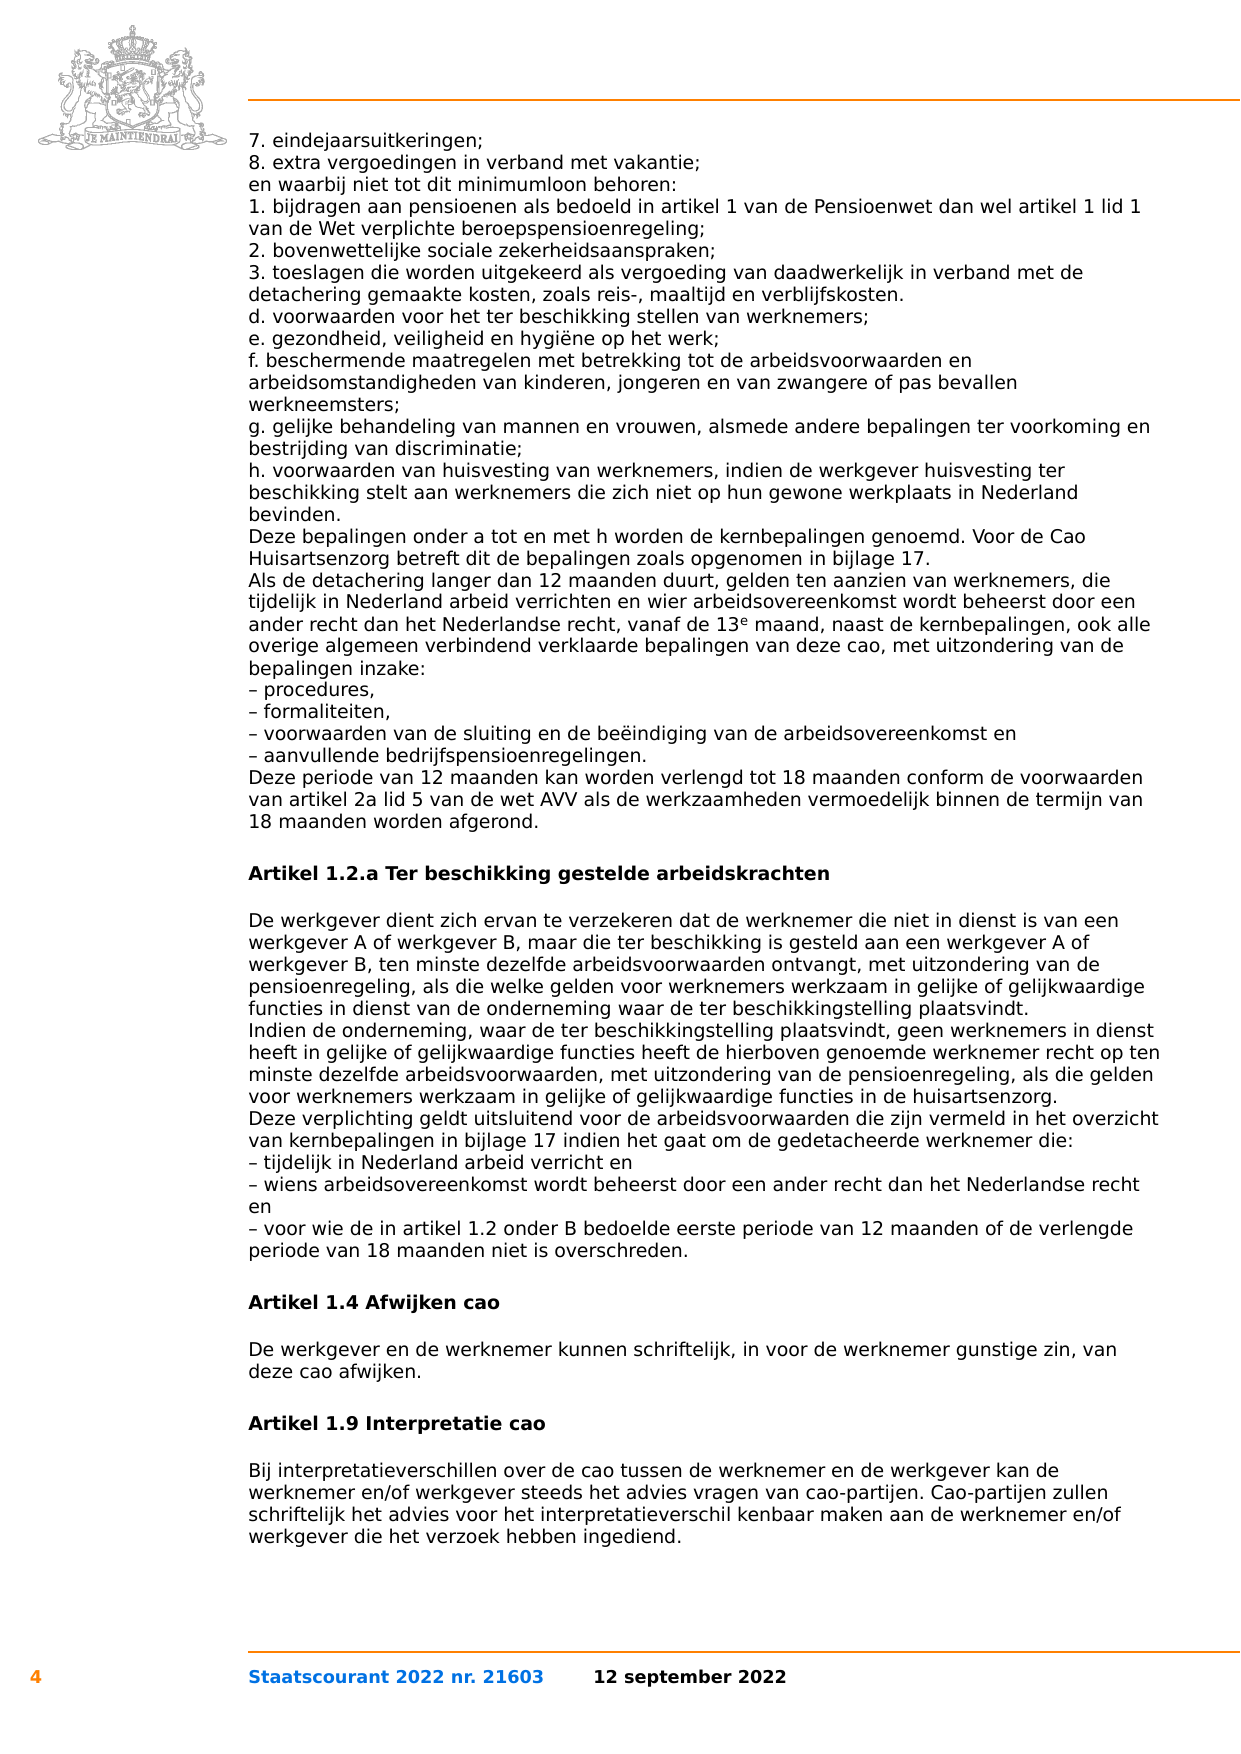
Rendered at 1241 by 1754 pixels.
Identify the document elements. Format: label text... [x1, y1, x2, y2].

text Deze bepalingen onder a tot en met h worden de kernbepalingen genoemd. Voor de Cao Huisartsenzorg betreft dit de bepalingen zoals opgenomen in bijlage 17. [248, 526, 1163, 569]
text Deze periode van 12 maanden kan worden verlengd tot 18 maanden conform de voorwaarden van artikel 2a lid 5 van de wet AVV als de werkzaamheden vermoedelijk binnen de termijn van 18 maanden worden afgerond. [248, 767, 1163, 833]
text d. voorwaarden voor het ter beschikking stellen van werknemers; [248, 306, 1163, 328]
text h. voorwaarden van huisvesting van werknemers, indien de werkgever huisvesting ter beschikking stelt aan werknemers die zich niet op hun gewone werkplaats in Nederland bevinden. [248, 459, 1163, 526]
text De werkgever dient zich ervan te verzekeren dat de werknemer die niet in dienst is van een werkgever A of werkgever B, maar die ter beschikking is gesteld aan een werkgever A of werkgever B, ten minste dezelfde arbeidsvoorwaarden ontvangt, met uitzondering van de pensioenregeling, als die welke gelden voor werknemers werkzaam in gelijke of gelijkwaardige functies in dienst van de onderneming waar de ter beschikkingstelling plaatsvindt. [248, 910, 1163, 1020]
text Indien de onderneming, waar de ter beschikkingstelling plaatsvindt, geen werknemers in dienst heeft in gelijke of gelijkwaardige functies heeft de hierboven genoemde werknemer recht op ten minste dezelfde arbeidsvoorwaarden, met uitzondering van de pensioenregeling, als die gelden voor werknemers werkzaam in gelijke of gelijkwaardige functies in de huisartsenzorg. [248, 1020, 1163, 1108]
text Deze verplichting geldt uitsluitend voor de arbeidsvoorwaarden die zijn vermeld in het overzicht van kernbepalingen in bijlage 17 indien het gaat om de gedetacheerde werknemer die: [248, 1108, 1163, 1152]
subtitle Artikel 1.4 Afwijken cao [248, 1292, 1163, 1314]
text en waarbij niet tot dit minimumloon behoren: [248, 174, 1163, 196]
text Bij interpretatieverschillen over de cao tussen de werknemer en de werkgever kan de werknemer en/of werkgever steeds het advies vragen van cao-partijen. Cao-partijen zullen schriftelijk het advies voor het interpretatieverschil kenbaar maken aan de werknemer en/of werkgever die het verzoek hebben ingediend. [248, 1460, 1163, 1548]
text 7. eindejaarsuitkeringen; [248, 130, 1163, 152]
text – voor wie de in artikel 1.2 onder B bedoelde eerste periode van 12 maanden of de verlengde periode van 18 maanden niet is overschreden. [248, 1218, 1163, 1262]
text – wiens arbeidsovereenkomst wordt beheerst door een ander recht dan het Nederlandse recht en [248, 1174, 1163, 1218]
picture [38, 25, 227, 150]
text 8. extra vergoedingen in verband met vakantie; [248, 152, 1163, 174]
text – tijdelijk in Nederland arbeid verricht en [248, 1152, 1163, 1174]
text f. beschermende maatregelen met betrekking tot de arbeidsvoorwaarden en arbeidsomstandigheden van kinderen, jongeren en van zwangere of pas bevallen werkneemsters; [248, 350, 1163, 416]
subtitle Artikel 1.2.a Ter beschikking gestelde arbeidskrachten [248, 863, 1163, 885]
text Als de detachering langer dan 12 maanden duurt, gelden ten aanzien van werknemers, die tijdelijk in Nederland arbeid verrichten en wier arbeidsovereenkomst wordt beheerst door een ander recht dan het Nederlandse recht, vanaf de 13e maand, naast de kernbepalingen, ook alle overige algemeen verbindend verklaarde bepalingen van deze cao, met uitzondering van de bepalingen inzake: [248, 569, 1163, 679]
text 3. toeslagen die worden uitgekeerd als vergoeding van daadwerkelijk in verband met de detachering gemaakte kosten, zoals reis-, maaltijd en verblijfskosten. [248, 262, 1163, 306]
text 2. bovenwettelijke sociale zekerheidsaanspraken; [248, 240, 1163, 262]
text 1. bijdragen aan pensioenen als bedoeld in artikel 1 van de Pensioenwet dan wel artikel 1 lid 1 van de Wet verplichte beroepspensioenregeling; [248, 196, 1163, 240]
text De werkgever en de werknemer kunnen schriftelijk, in voor de werknemer gunstige zin, van deze cao afwijken. [248, 1339, 1163, 1383]
text – formaliteiten, [248, 701, 1163, 723]
text – aanvullende bedrijfspensioenregelingen. [248, 745, 1163, 767]
text – voorwaarden van de sluiting en de beëindiging van de arbeidsovereenkomst en [248, 723, 1163, 745]
text g. gelijke behandeling van mannen en vrouwen, alsmede andere bepalingen ter voorkoming en bestrijding van discriminatie; [248, 416, 1163, 459]
text – procedures, [248, 679, 1163, 701]
text e. gezondheid, veiligheid en hygiëne op het werk; [248, 328, 1163, 350]
subtitle Artikel 1.9 Interpretatie cao [248, 1413, 1163, 1435]
